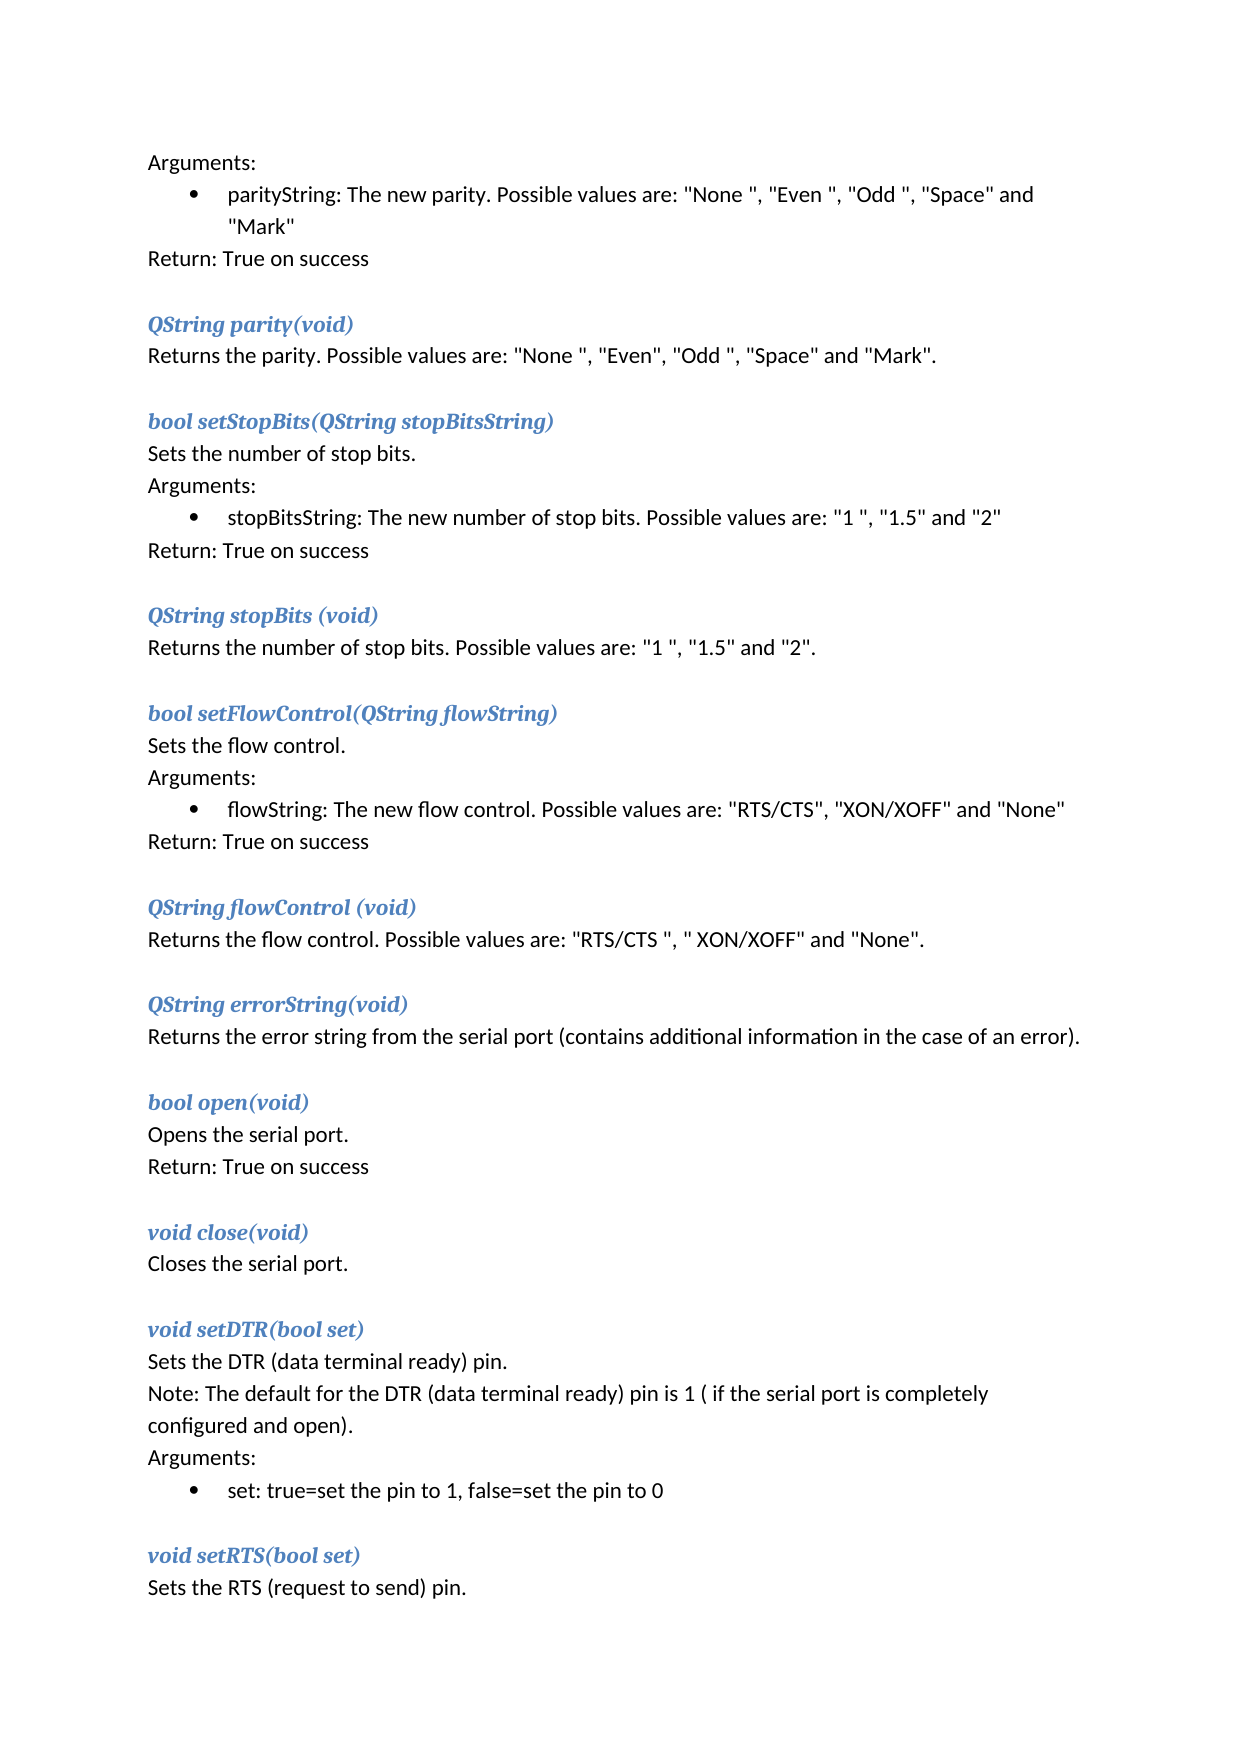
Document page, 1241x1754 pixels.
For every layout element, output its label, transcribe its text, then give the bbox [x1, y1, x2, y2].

text Note: The default for the DTR (data terminal ready) pin is 1 ( if the serial port is completely configured and open). [148, 1379, 1093, 1439]
text Returns the parity. Possible values are: "None ", "Even", "Odd ", "Space" and "Mark". [148, 342, 1093, 370]
text Sets the DTR (data terminal ready) pin. [148, 1347, 1093, 1375]
subtitle bool open(void) [148, 1089, 1093, 1116]
text Arguments: [148, 763, 1093, 791]
text Return: True on success [148, 1152, 1093, 1180]
text Sets the RTS (request to send) pin. [148, 1573, 1093, 1601]
subtitle bool setFlowControl(QString flowString) [148, 701, 1093, 727]
subtitle QString parity(void) [148, 311, 1093, 338]
text Arguments: [148, 1443, 1093, 1472]
subtitle void setRTS(bool set) [148, 1543, 1093, 1569]
text Sets the flow control. [148, 731, 1093, 759]
list flowString: The new flow control. Possible values are: "RTS/CTS", "XON/XOFF" and "None" [190, 795, 1093, 823]
subtitle QString stopBits (void) [148, 603, 1093, 629]
text Closes the serial port. [148, 1249, 1093, 1277]
text Returns the error string from the serial port (contains additional information in the case of an error). [148, 1022, 1093, 1050]
text Return: True on success [148, 244, 1093, 272]
list stopBitsString: The new number of stop bits. Possible values are: "1 ", "1.5" and "2" [190, 503, 1093, 532]
list parityString: The new parity. Possible values are: "None ", "Even ", "Odd ", "Space" and "Mark" [190, 180, 1093, 240]
text Returns the number of stop bits. Possible values are: "1 ", "1.5" and "2". [148, 633, 1093, 661]
text Return: True on success [148, 536, 1093, 564]
text Arguments: [148, 471, 1093, 499]
text Arguments: [148, 148, 1093, 176]
text Sets the number of stop bits. [148, 439, 1093, 467]
subtitle void setDTR(bool set) [148, 1317, 1093, 1343]
text Return: True on success [148, 827, 1093, 855]
list set: true=set the pin to 1, false=set the pin to 0 [190, 1476, 1093, 1504]
text Opens the serial port. [148, 1120, 1093, 1148]
subtitle QString flowControl (void) [148, 894, 1093, 921]
text Returns the flow control. Possible values are: "RTS/CTS ", " XON/XOFF" and "None". [148, 925, 1093, 953]
subtitle void close(void) [148, 1219, 1093, 1246]
subtitle bool setStopBits(QString stopBitsString) [148, 409, 1093, 435]
subtitle QString errorString(void) [148, 992, 1093, 1018]
